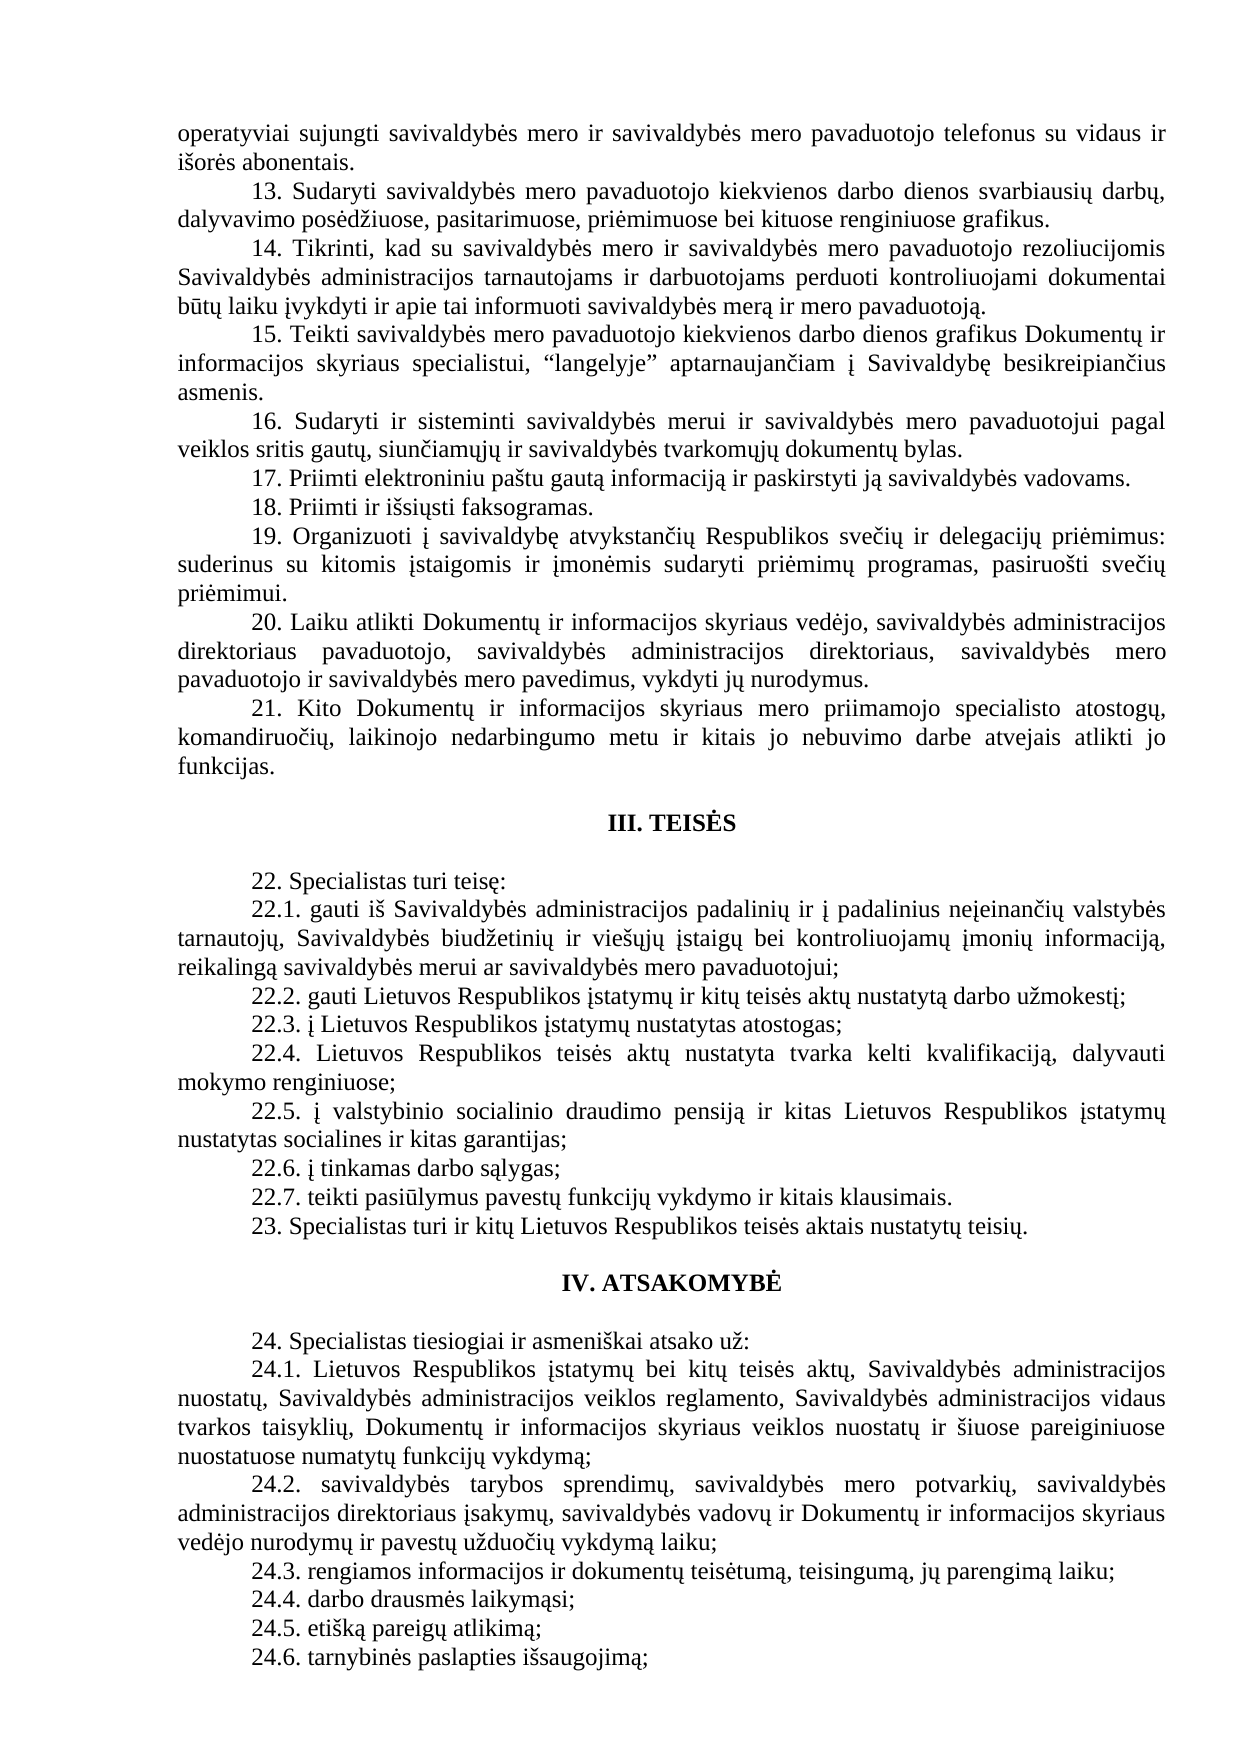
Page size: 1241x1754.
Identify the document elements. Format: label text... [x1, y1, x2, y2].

text 22.4. Lietuvos Respublikos teisės aktų nustatyta tvarka kelti kvalifikaciją, dalyvauti mokymo renginiuose; [177, 1038, 1167, 1096]
text 24.3. rengiamos informacijos ir dokumentų teisėtumą, teisingumą, jų parengimą laiku; [177, 1556, 1167, 1584]
text 15. Teikti savivaldybės mero pavaduotojo kiekvienos darbo dienos grafikus Dokumentų ir informacijos skyriaus specialistui, “langelyje” aptarnaujančiam į Savivaldybę besikreipiančius asmenis. [177, 319, 1167, 406]
text 24. Specialistas tiesiogiai ir asmeniškai atsako už: [177, 1326, 1167, 1354]
text 16. Sudaryti ir sisteminti savivaldybės merui ir savivaldybės mero pavaduotojui pagal veiklos sritis gautų, siunčiamųjų ir savivaldybės tvarkomųjų dokumentų bylas. [177, 406, 1167, 463]
text 13. Sudaryti savivaldybės mero pavaduotojo kiekvienos darbo dienos svarbiausių darbų, dalyvavimo posėdžiuose, pasitarimuose, priėmimuose bei kituose renginiuose grafikus. [177, 176, 1167, 233]
text operatyviai sujungti savivaldybės mero ir savivaldybės mero pavaduotojo telefonus su vidaus ir išorės abonentais. [177, 118, 1167, 176]
text 22. Specialistas turi teisę: [177, 866, 1167, 894]
text 24.6. tarnybinės paslapties išsaugojimą; [177, 1642, 1167, 1671]
text 19. Organizuoti į savivaldybę atvykstančių Respublikos svečių ir delegacijų priėmimus: suderinus su kitomis įstaigomis ir įmonėmis sudaryti priėmimų programas, pasiruošti svečių priėmimui. [177, 521, 1167, 607]
text III. TEISĖS [177, 808, 1167, 837]
text 17. Priimti elektroniniu paštu gautą informaciją ir paskirstyti ją savivaldybės vadovams. [177, 463, 1167, 492]
text 22.2. gauti Lietuvos Respublikos įstatymų ir kitų teisės aktų nustatytą darbo užmokestį; [177, 981, 1167, 1009]
text 22.6. į tinkamas darbo sąlygas; [177, 1153, 1167, 1182]
text 24.1. Lietuvos Respublikos įstatymų bei kitų teisės aktų, Savivaldybės administracijos nuostatų, Savivaldybės administracijos veiklos reglamento, Savivaldybės administracijos vidaus tvarkos taisyklių, Dokumentų ir informacijos skyriaus veiklos nuostatų ir šiuose pareiginiuose nuostatuose numatytų funkcijų vykdymą; [177, 1354, 1167, 1469]
text 24.4. darbo drausmės laikymąsi; [177, 1584, 1167, 1613]
text IV. ATSAKOMYBĖ [177, 1268, 1167, 1297]
text 22.7. teikti pasiūlymus pavestų funkcijų vykdymo ir kitais klausimais. [177, 1182, 1167, 1211]
text 22.5. į valstybinio socialinio draudimo pensiją ir kitas Lietuvos Respublikos įstatymų nustatytas socialines ir kitas garantijas; [177, 1096, 1167, 1153]
text 18. Priimti ir išsiųsti faksogramas. [177, 492, 1167, 521]
text 21. Kito Dokumentų ir informacijos skyriaus mero priimamojo specialisto atostogų, komandiruočių, laikinojo nedarbingumo metu ir kitais jo nebuvimo darbe atvejais atlikti jo funkcijas. [177, 693, 1167, 779]
text 24.2. savivaldybės tarybos sprendimų, savivaldybės mero potvarkių, savivaldybės administracijos direktoriaus įsakymų, savivaldybės vadovų ir Dokumentų ir informacijos skyriaus vedėjo nurodymų ir pavestų užduočių vykdymą laiku; [177, 1469, 1167, 1556]
text 20. Laiku atlikti Dokumentų ir informacijos skyriaus vedėjo, savivaldybės administracijos direktoriaus pavaduotojo, savivaldybės administracijos direktoriaus, savivaldybės mero pavaduotojo ir savivaldybės mero pavedimus, vykdyti jų nurodymus. [177, 607, 1167, 693]
text 22.1. gauti iš Savivaldybės administracijos padalinių ir į padalinius neįeinančių valstybės tarnautojų, Savivaldybės biudžetinių ir viešųjų įstaigų bei kontroliuojamų įmonių informaciją, reikalingą savivaldybės merui ar savivaldybės mero pavaduotojui; [177, 894, 1167, 981]
text 22.3. į Lietuvos Respublikos įstatymų nustatytas atostogas; [177, 1009, 1167, 1038]
text 24.5. etišką pareigų atlikimą; [177, 1613, 1167, 1642]
text 23. Specialistas turi ir kitų Lietuvos Respublikos teisės aktais nustatytų teisių. [177, 1211, 1167, 1239]
text 14. Tikrinti, kad su savivaldybės mero ir savivaldybės mero pavaduotojo rezoliucijomis Savivaldybės administracijos tarnautojams ir darbuotojams perduoti kontroliuojami dokumentai būtų laiku įvykdyti ir apie tai informuoti savivaldybės merą ir mero pavaduotoją. [177, 233, 1167, 319]
